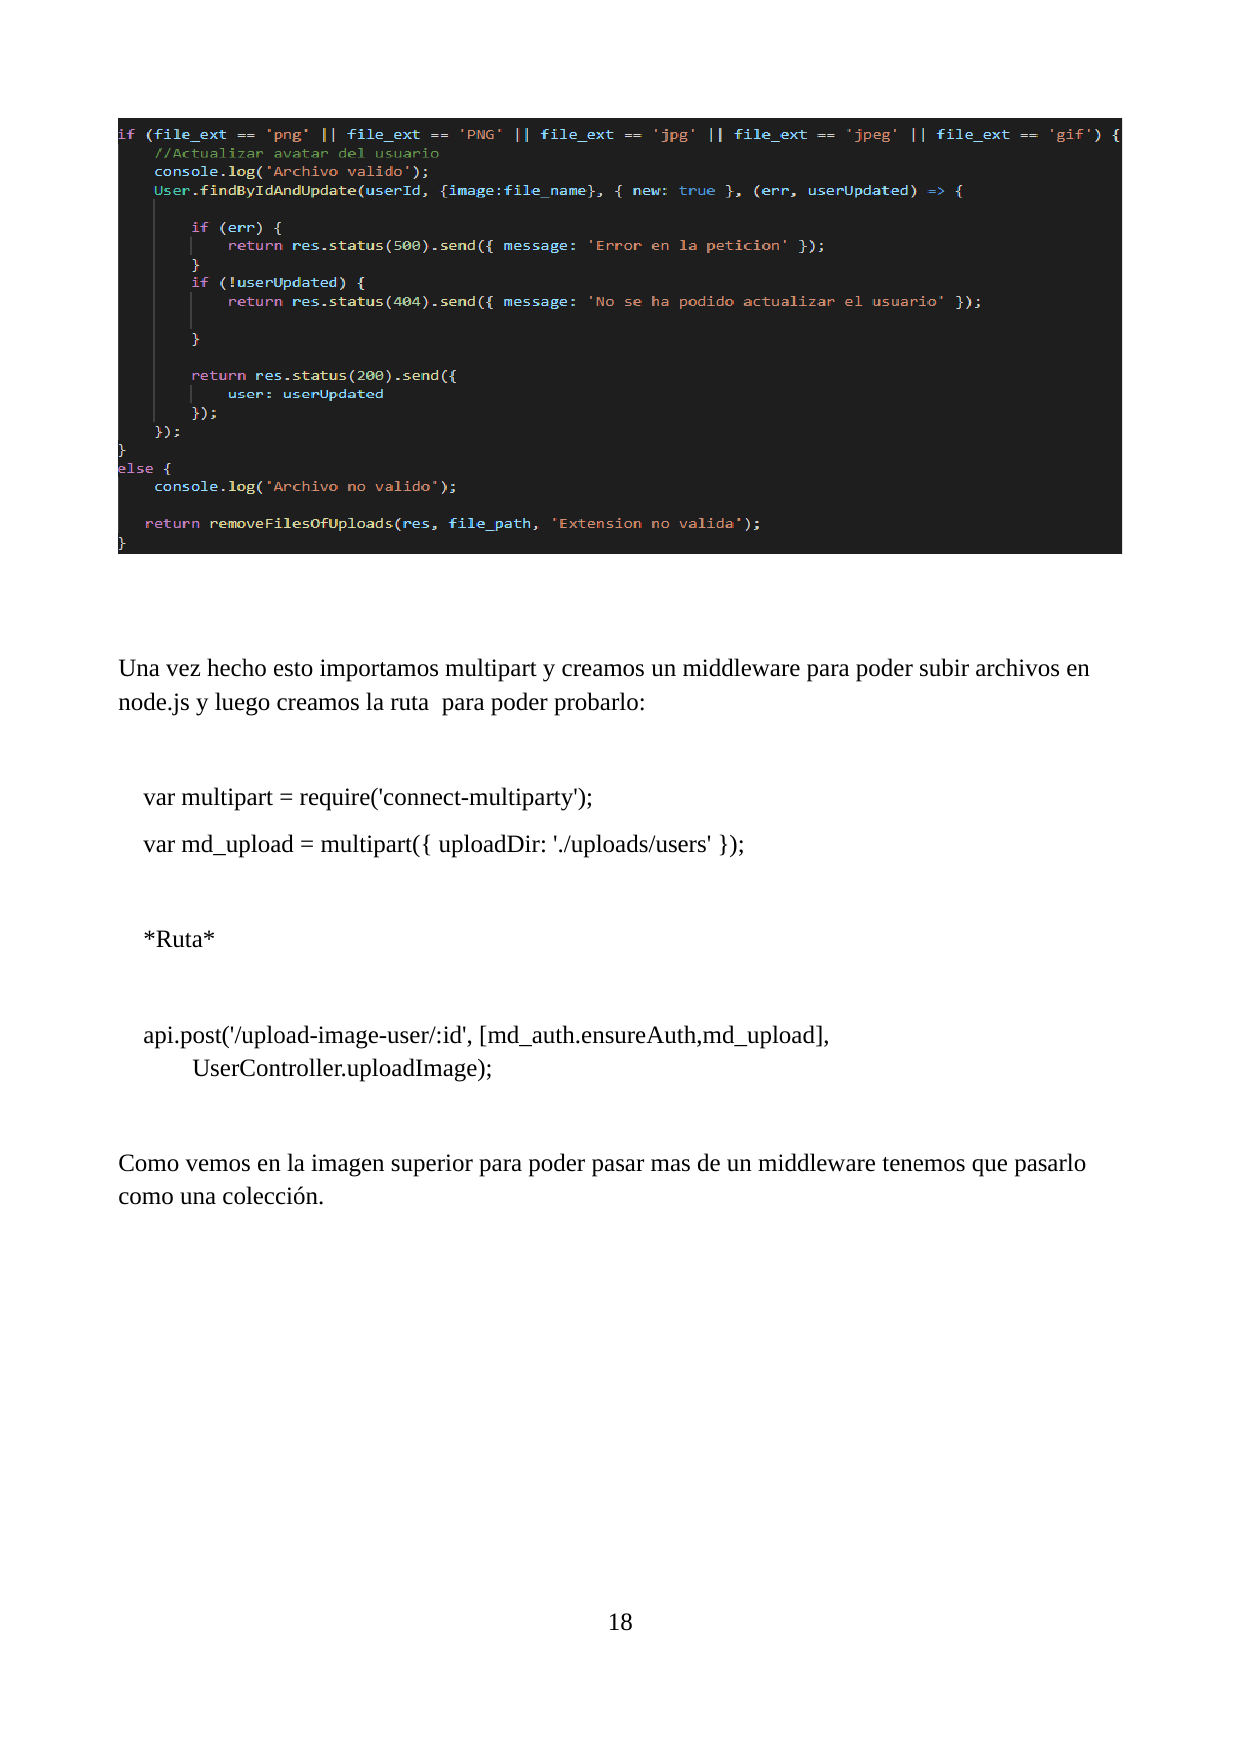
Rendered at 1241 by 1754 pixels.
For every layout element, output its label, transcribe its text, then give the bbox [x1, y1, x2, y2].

text Como vemos en la imagen superior para poder pasar mas de un middleware tenemos que pasarlo como una colección. [118, 1148, 1122, 1210]
text Una vez hecho esto importamos multipart y creamos un middleware para poder subir archivos en node.js y luego creamos la ruta para poder probarlo: [118, 653, 1122, 715]
text *Ruta* [118, 924, 1122, 953]
picture [118, 118, 1123, 554]
text var multipart = require('connect-multiparty'); [118, 782, 1122, 811]
text var md_upload = multipart({ uploadDir: './uploads/users' }); [118, 829, 1122, 858]
text api.post('/upload-image-user/:id', [md_auth.ensureAuth,md_upload], UserController.uploadImage); [118, 1020, 1122, 1082]
